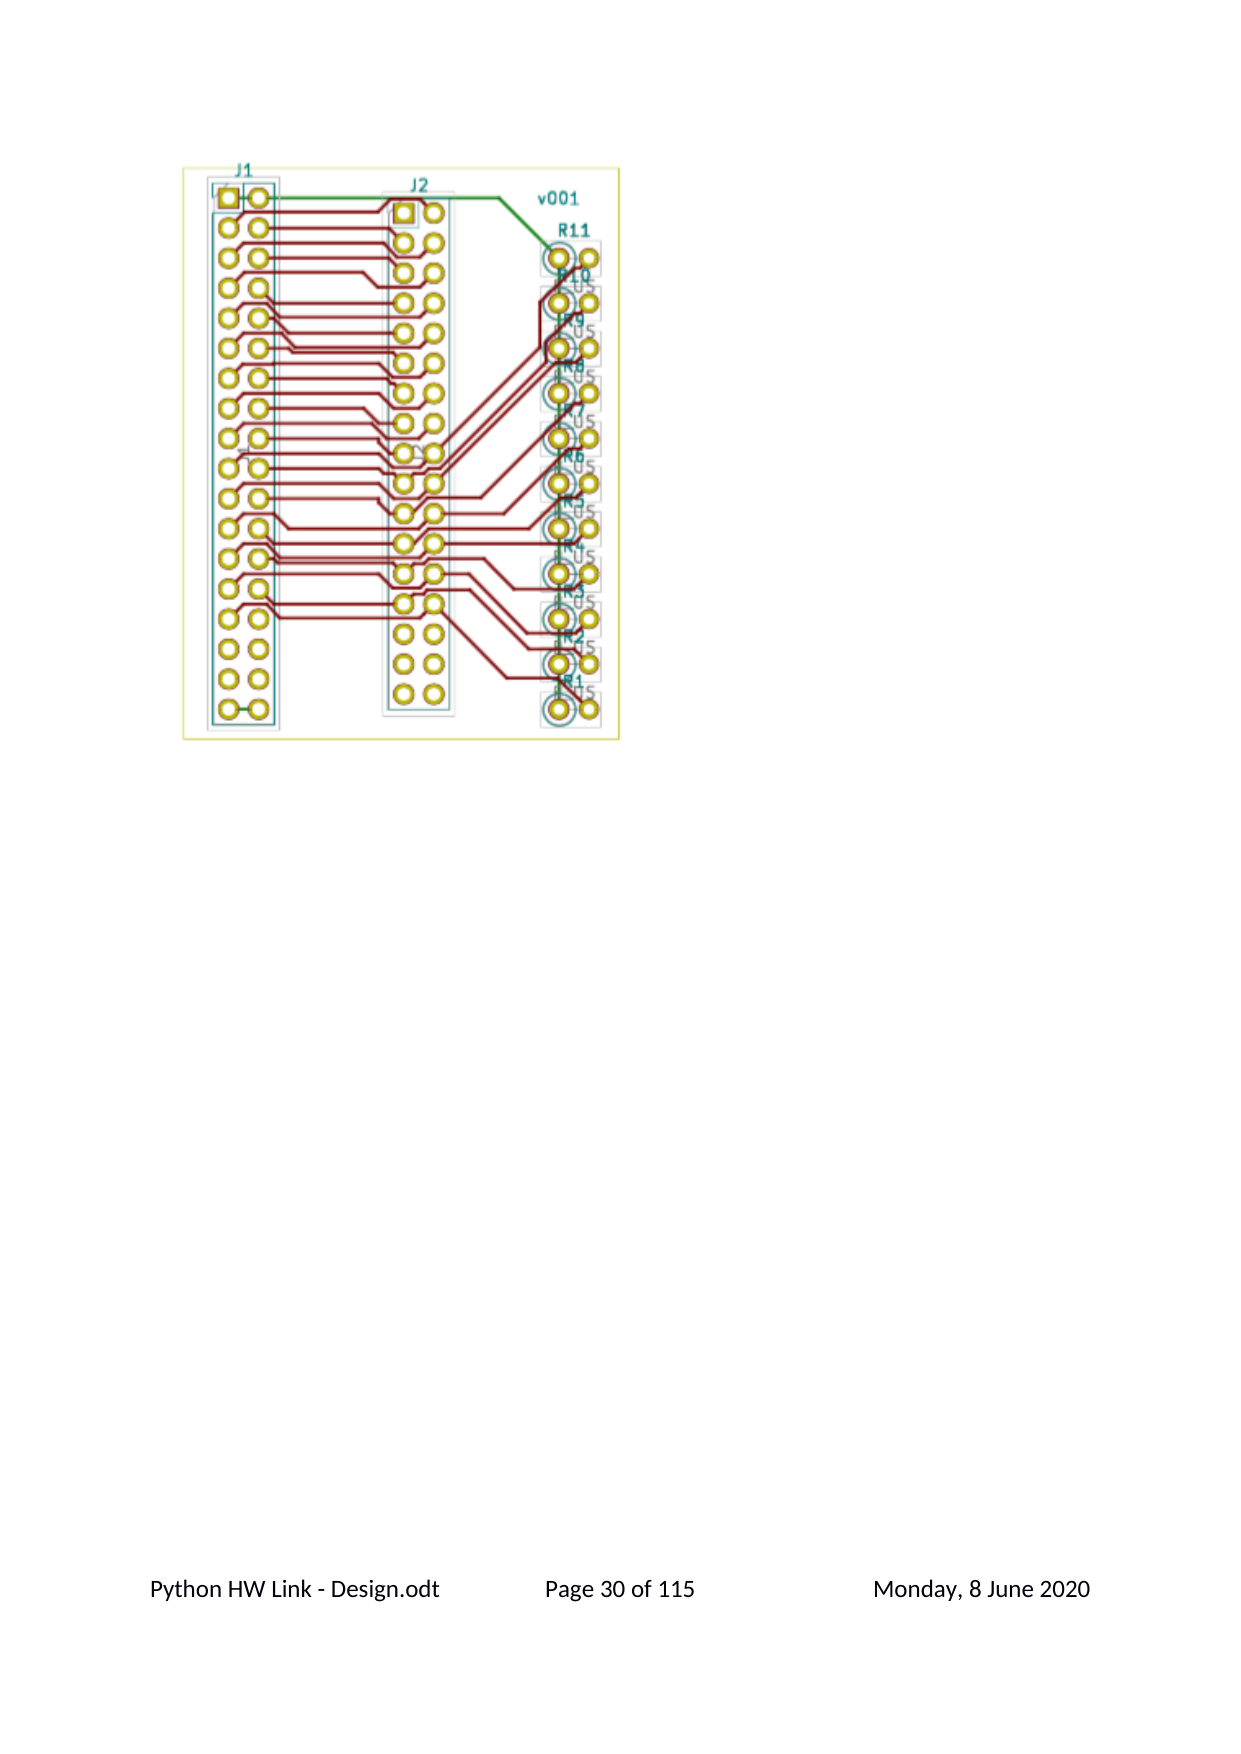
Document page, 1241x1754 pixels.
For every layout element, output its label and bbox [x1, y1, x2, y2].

picture [150, 150, 651, 778]
